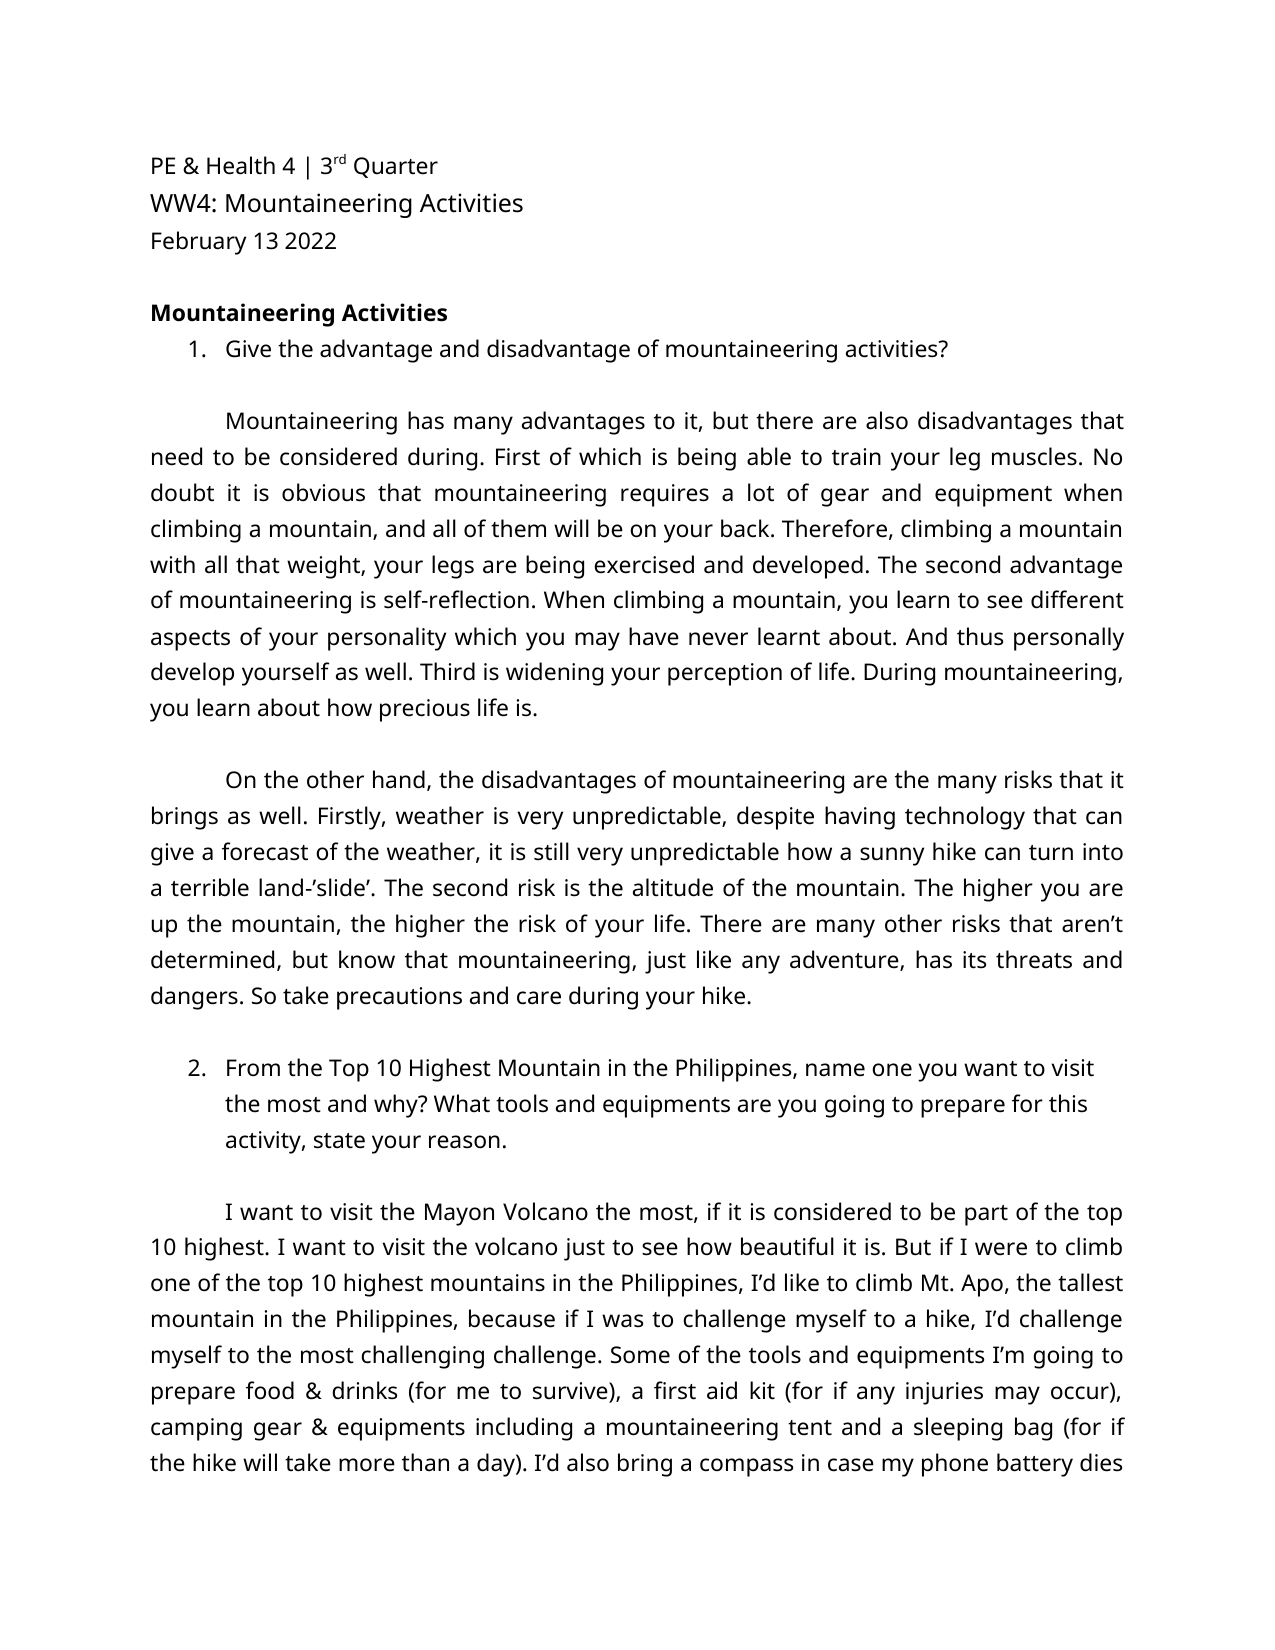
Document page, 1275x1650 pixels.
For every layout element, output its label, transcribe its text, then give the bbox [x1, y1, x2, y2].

text Mountaineering has many advantages to it, but there are also disadvantages that need to be considered during. First of which is being able to train your leg muscles. No doubt it is obvious that mountaineering requires a lot of gear and equipment when climbing a mountain, and all of them will be on your back. Therefore, climbing a mountain with all that weight, your legs are being exercised and developed. The second advantage of mountaineering is self-reflection. When climbing a mountain, you learn to see different aspects of your personality which you may have never learnt about. And thus personally develop yourself as well. Third is widening your perception of life. During mountaineering, you learn about how precious life is. [150, 405, 1125, 723]
text Mountaineering Activities [150, 297, 1125, 328]
list From the Top 10 Highest Mountain in the Philippines, name one you want to visit the most and why? What tools and equipments are you going to prepare for this activity, state your reason. [187, 1052, 1125, 1155]
text WW4: Mountaineering Activities [150, 186, 1125, 220]
list Give the advantage and disadvantage of mountaineering activities? [187, 333, 1125, 364]
text I want to visit the Mayon Volcano the most, if it is considered to be part of the top 10 highest. I want to visit the volcano just to see how beautiful it is. But if I were to climb one of the top 10 highest mountains in the Philippines, I’d like to climb Mt. Apo, the tallest mountain in the Philippines, because if I was to challenge myself to a hike, I’d challenge myself to the most challenging challenge. Some of the tools and equipments I’m going to prepare food & drinks (for me to survive), a first aid kit (for if any injuries may occur), camping gear & equipments including a mountaineering tent and a sleeping bag (for if the hike will take more than a day). I’d also bring a compass in case my phone battery dies [150, 1195, 1125, 1478]
text PE & Health 4 | 3rd Quarter [150, 150, 1125, 181]
text On the other hand, the disadvantages of mountaineering are the many risks that it brings as well. Firstly, weather is very unpredictable, despite having technology that can give a forecast of the weather, it is still very unpredictable how a sunny hike can turn into a terrible land-’slide’. The second risk is the altitude of the mountain. The higher you are up the mountain, the higher the risk of your life. There are many other risks that aren’t determined, but know that mountaineering, just like any adventure, has its threats and dangers. So take precautions and care during your hike. [150, 764, 1125, 1011]
text February 13 2022 [150, 225, 1125, 256]
